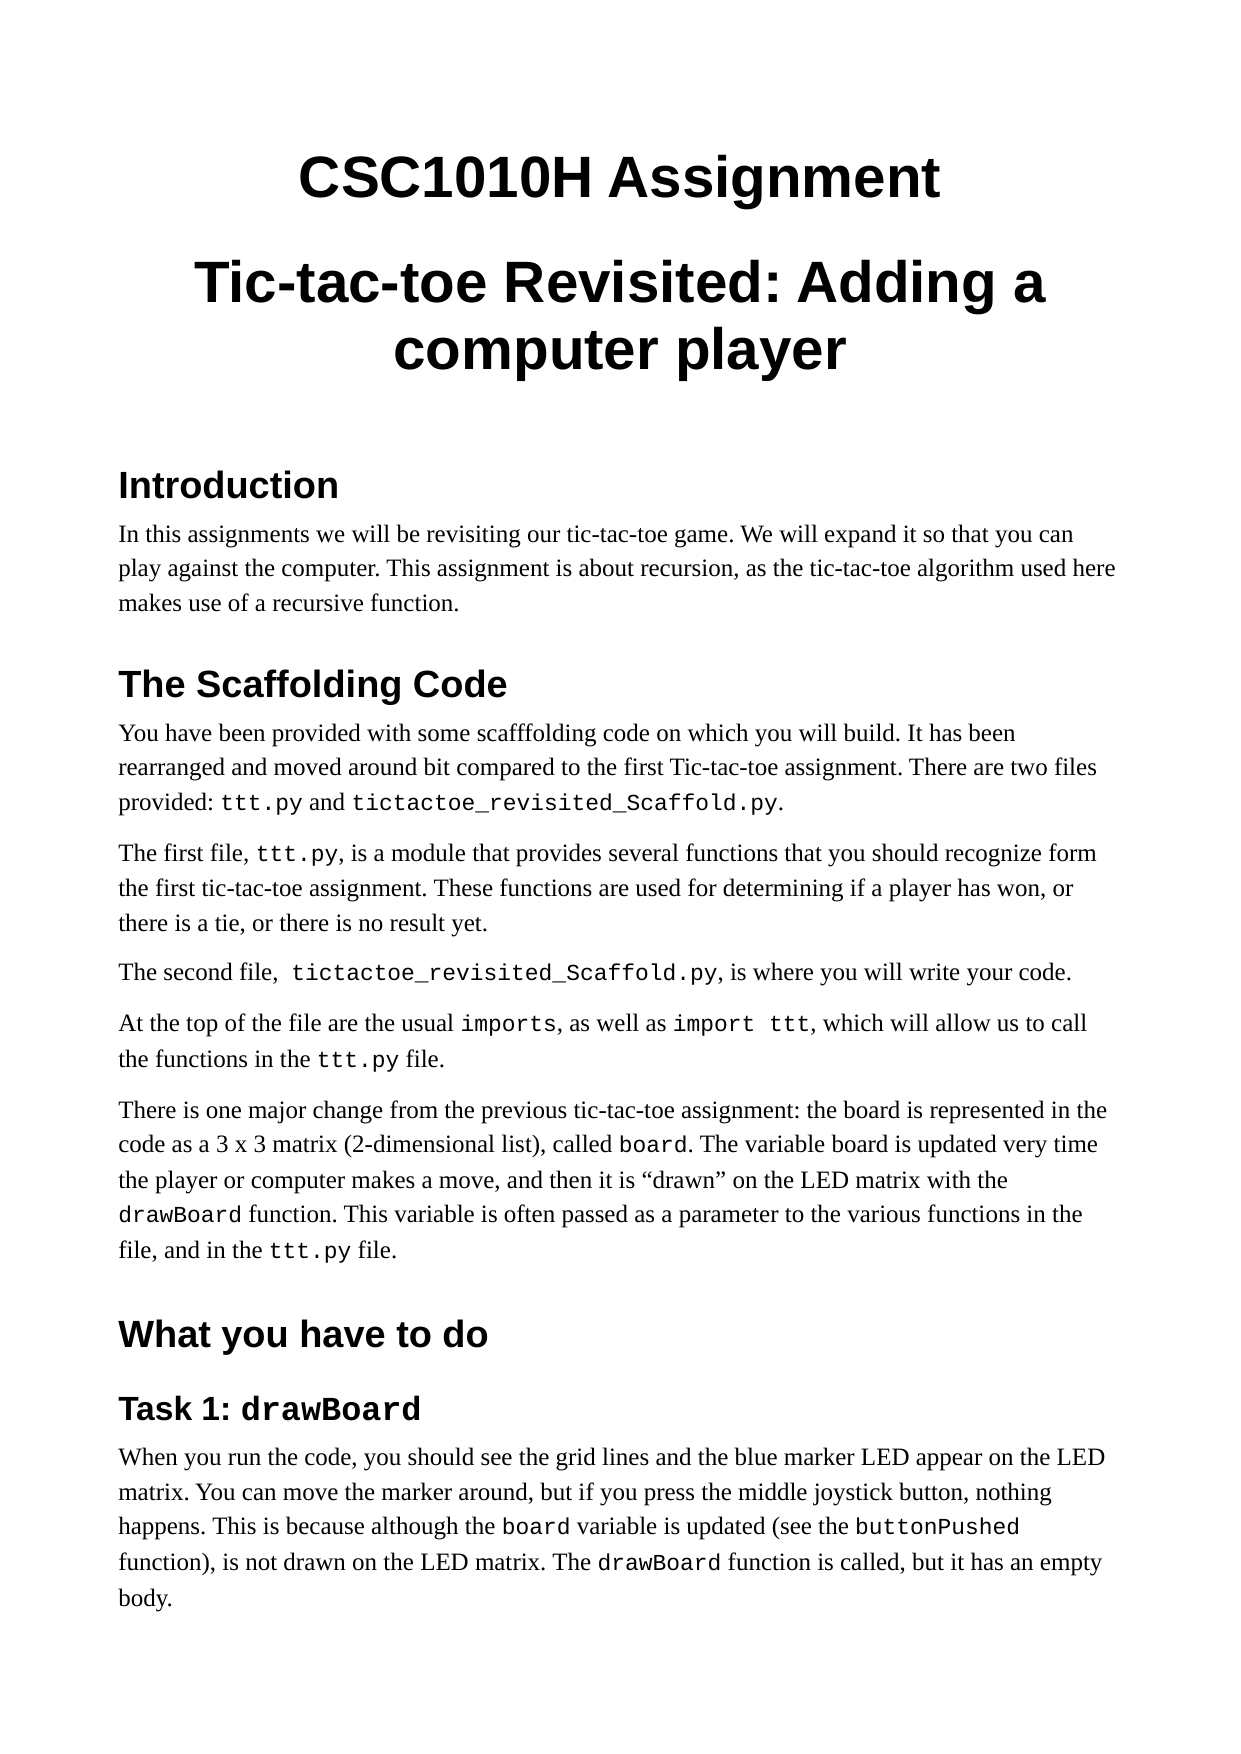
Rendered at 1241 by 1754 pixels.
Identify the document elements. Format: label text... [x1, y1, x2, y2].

subtitle What you have to do [118, 1311, 1122, 1355]
title CSC1010H Assignment [118, 143, 1122, 210]
text When you run the code, you should see the grid lines and the blue marker LED appear on the LED matrix. You can move the marker around, but if you press the middle joystick button, nothing happens. This is because although the board variable is updated (see the buttonPushed function), is not drawn on the LED matrix. The drawBoard function is called, but it has an empty body. [118, 1442, 1122, 1612]
subtitle Task 1: drawBoard [118, 1388, 1122, 1430]
text At the top of the file are the usual imports, as well as import ttt, which will allow us to call the functions in the ttt.py file. [118, 1008, 1122, 1074]
text There is one major change from the previous tic-tac-toe assignment: the board is represented in the code as a 3 x 3 matrix (2-dimensional list), called board. The variable board is updated very time the player or computer makes a move, and then it is “drawn” on the LED matrix with the drawBoard function. This variable is often passed as a parameter to the various functions in the file, and in the ttt.py file. [118, 1095, 1122, 1266]
subtitle Introduction [118, 462, 1122, 506]
title Tic-tac-toe Revisited: Adding a computer player [118, 248, 1122, 382]
text The first file, ttt.py, is a module that provides several functions that you should recognize form the first tic-tac-toe assignment. These functions are used for determining if a player has won, or there is a tie, or there is no result yet. [118, 838, 1122, 937]
text You have been provided with some scafffolding code on which you will build. It has been rearranged and moved around bit compared to the first Tic-tac-toe assignment. There are two files provided: ttt.py and tictactoe_revisited_Scaffold.py. [118, 718, 1122, 817]
subtitle The Scaffolding Code [118, 662, 1122, 705]
text The second file, tictactoe_revisited_Scaffold.py, is where you will write your code. [118, 957, 1122, 987]
text In this assignments we will be revisiting our tic-tac-toe game. We will expand it so that you can play against the computer. This assignment is about recursion, as the tic-tac-toe algorithm used here makes use of a recursive function. [118, 519, 1122, 616]
